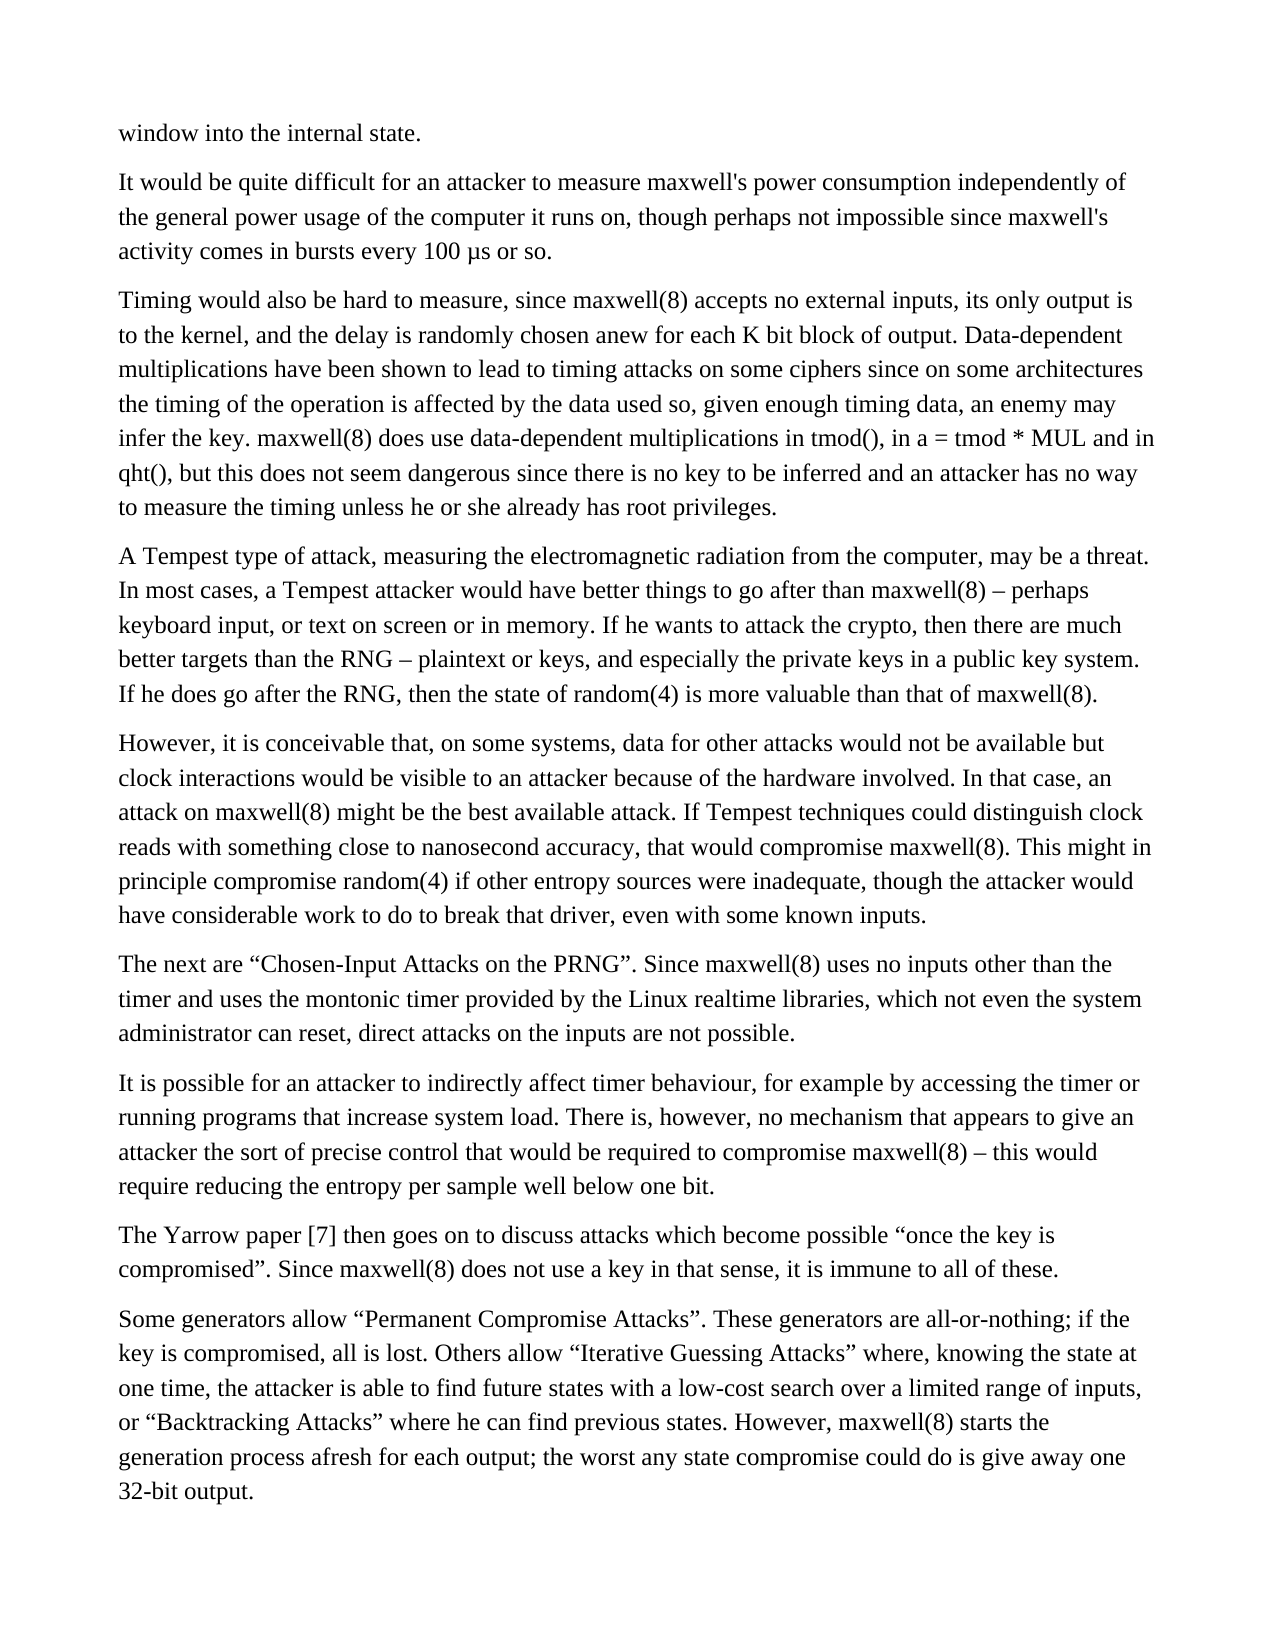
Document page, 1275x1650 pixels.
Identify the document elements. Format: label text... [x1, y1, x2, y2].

text A Tempest type of attack, measuring the electromagnetic radiation from the computer, may be a threat. In most cases, a Tempest attacker would have better things to go after than maxwell(8) – perhaps keyboard input, or text on screen or in memory. If he wants to attack the crypto, then there are much better targets than the RNG – plaintext or keys, and especially the private keys in a public key system. If he does go after the RNG, then the state of random(4) is more valuable than that of maxwell(8). [118, 541, 1157, 708]
text It would be quite difficult for an attacker to measure maxwell's power consumption independently of the general power usage of the computer it runs on, though perhaps not impossible since maxwell's activity comes in bursts every 100 µs or so. [118, 167, 1157, 265]
text Timing would also be hard to measure, since maxwell(8) accepts no external inputs, its only output is to the kernel, and the delay is randomly chosen anew for each K bit block of output. Data-dependent multiplications have been shown to lead to timing attacks on some ciphers since on some architectures the timing of the operation is affected by the data used so, given enough timing data, an enemy may infer the key. maxwell(8) does use data-dependent multiplications in tmod(), in a = tmod * MUL and in qht(), but this does not seem dangerous since there is no key to be inferred and an attacker has no way to measure the timing unless he or she already has root privileges. [118, 285, 1157, 521]
text window into the internal state. [118, 118, 1157, 147]
text The next are “Chosen-Input Attacks on the PRNG”. Since maxwell(8) uses no inputs other than the timer and uses the montonic timer provided by the Linux realtime libraries, which not even the system administrator can reset, direct attacks on the inputs are not possible. [118, 949, 1157, 1047]
text It is possible for an attacker to indirectly affect timer behaviour, for example by accessing the timer or running programs that increase system load. There is, however, no mechanism that appears to give an attacker the sort of precise control that would be required to compromise maxwell(8) – this would require reducing the entropy per sample well below one bit. [118, 1068, 1157, 1200]
text Some generators allow “Permanent Compromise Attacks”. These generators are all-or-nothing; if the key is compromised, all is lost. Others allow “Iterative Guessing Attacks” where, knowing the state at one time, the attacker is able to find future states with a low-cost search over a limited range of inputs, or “Backtracking Attacks” where he can find previous states. However, maxwell(8) starts the generation process afresh for each output; the worst any state compromise could do is give away one 32-bit output. [118, 1304, 1157, 1505]
text However, it is conceivable that, on some systems, data for other attacks would not be available but clock interactions would be visible to an attacker because of the hardware involved. In that case, an attack on maxwell(8) might be the best available attack. If Tempest techniques could distinguish clock reads with something close to nanosecond accuracy, that would compromise maxwell(8). This might in principle compromise random(4) if other entropy sources were inadequate, though the attacker would have considerable work to do to break that driver, even with some known inputs. [118, 728, 1157, 929]
text The Yarrow paper [7] then goes on to discuss attacks which become possible “once the key is compromised”. Since maxwell(8) does not use a key in that sense, it is immune to all of these. [118, 1220, 1157, 1283]
